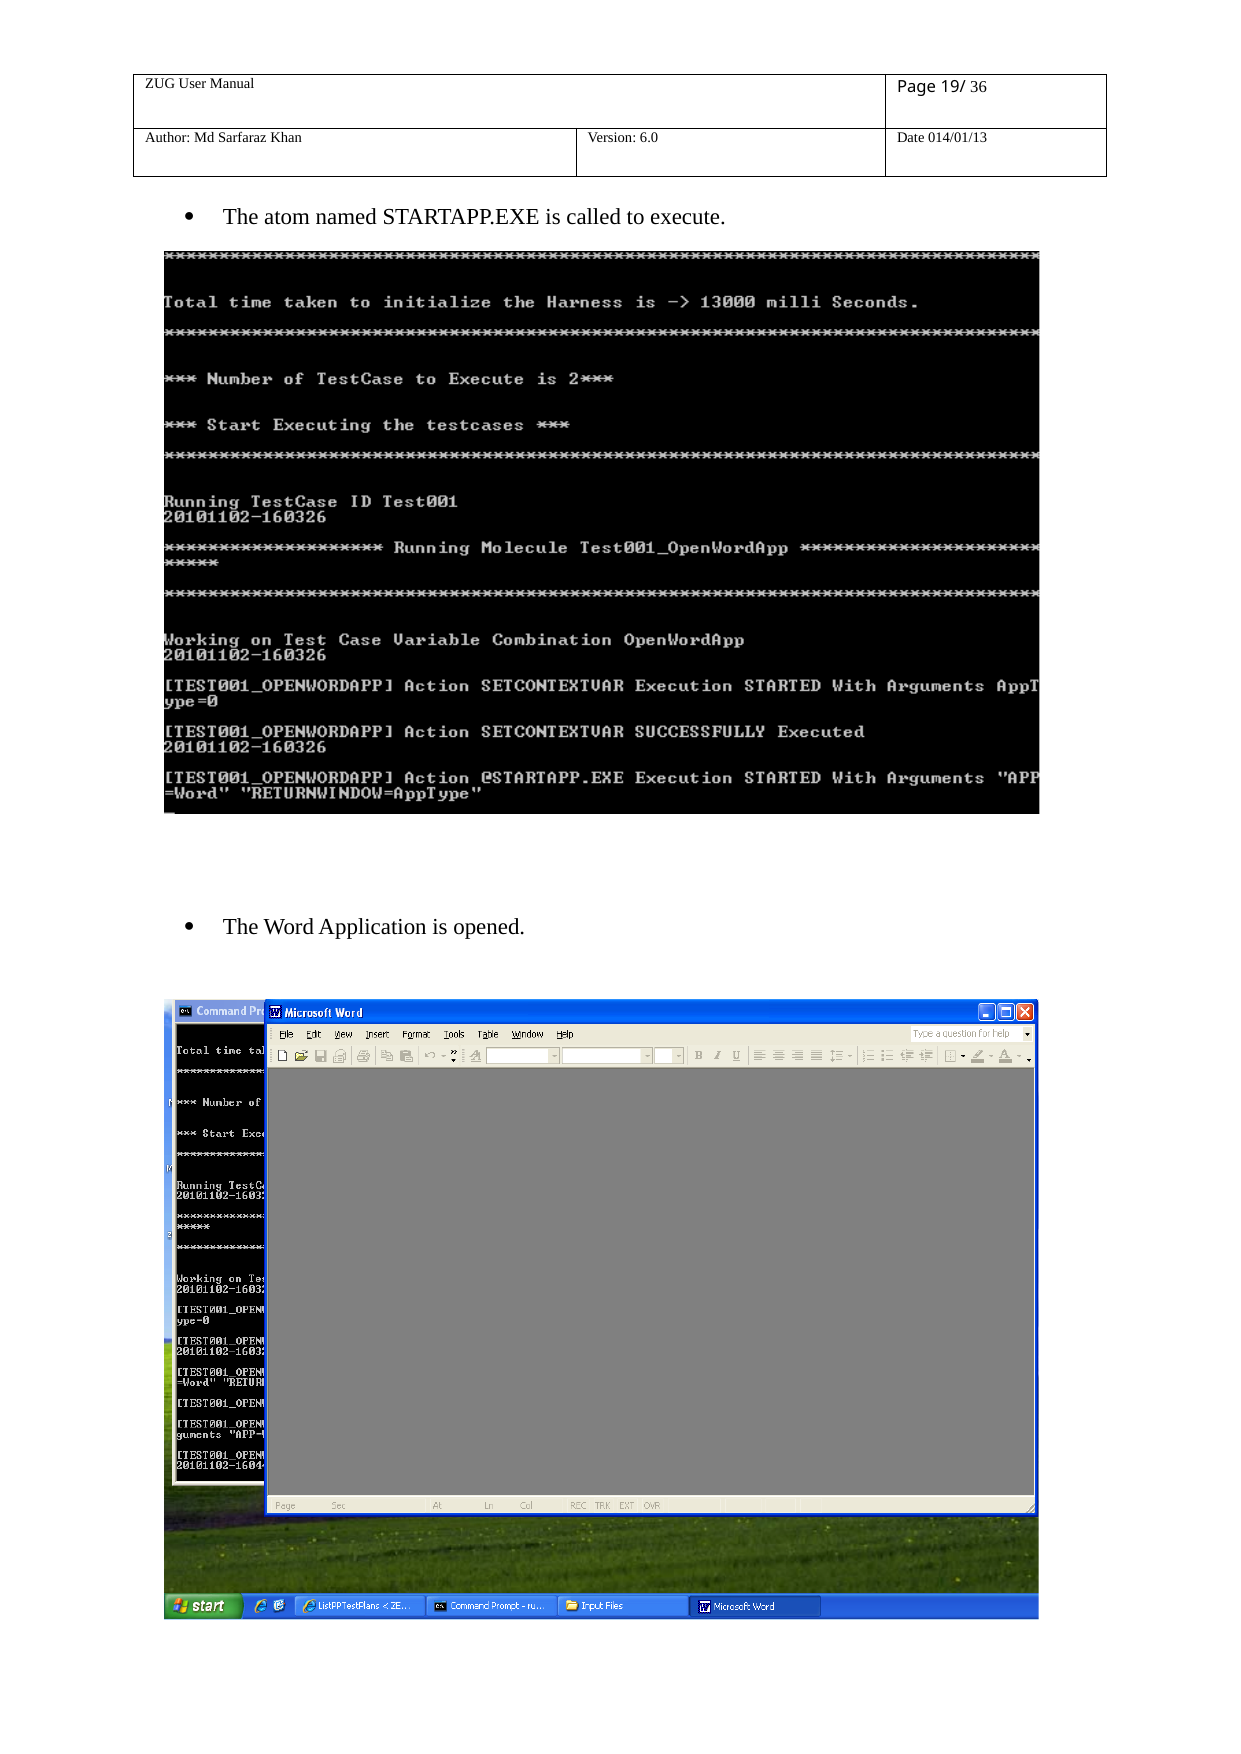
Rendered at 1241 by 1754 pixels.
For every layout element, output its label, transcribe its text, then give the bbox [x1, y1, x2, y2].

picture [164, 999, 1039, 1620]
list The atom named STARTAPP.EXE is called to execute. [185, 203, 1092, 229]
list The Word Application is opened. [185, 913, 1092, 939]
picture [164, 251, 1040, 814]
